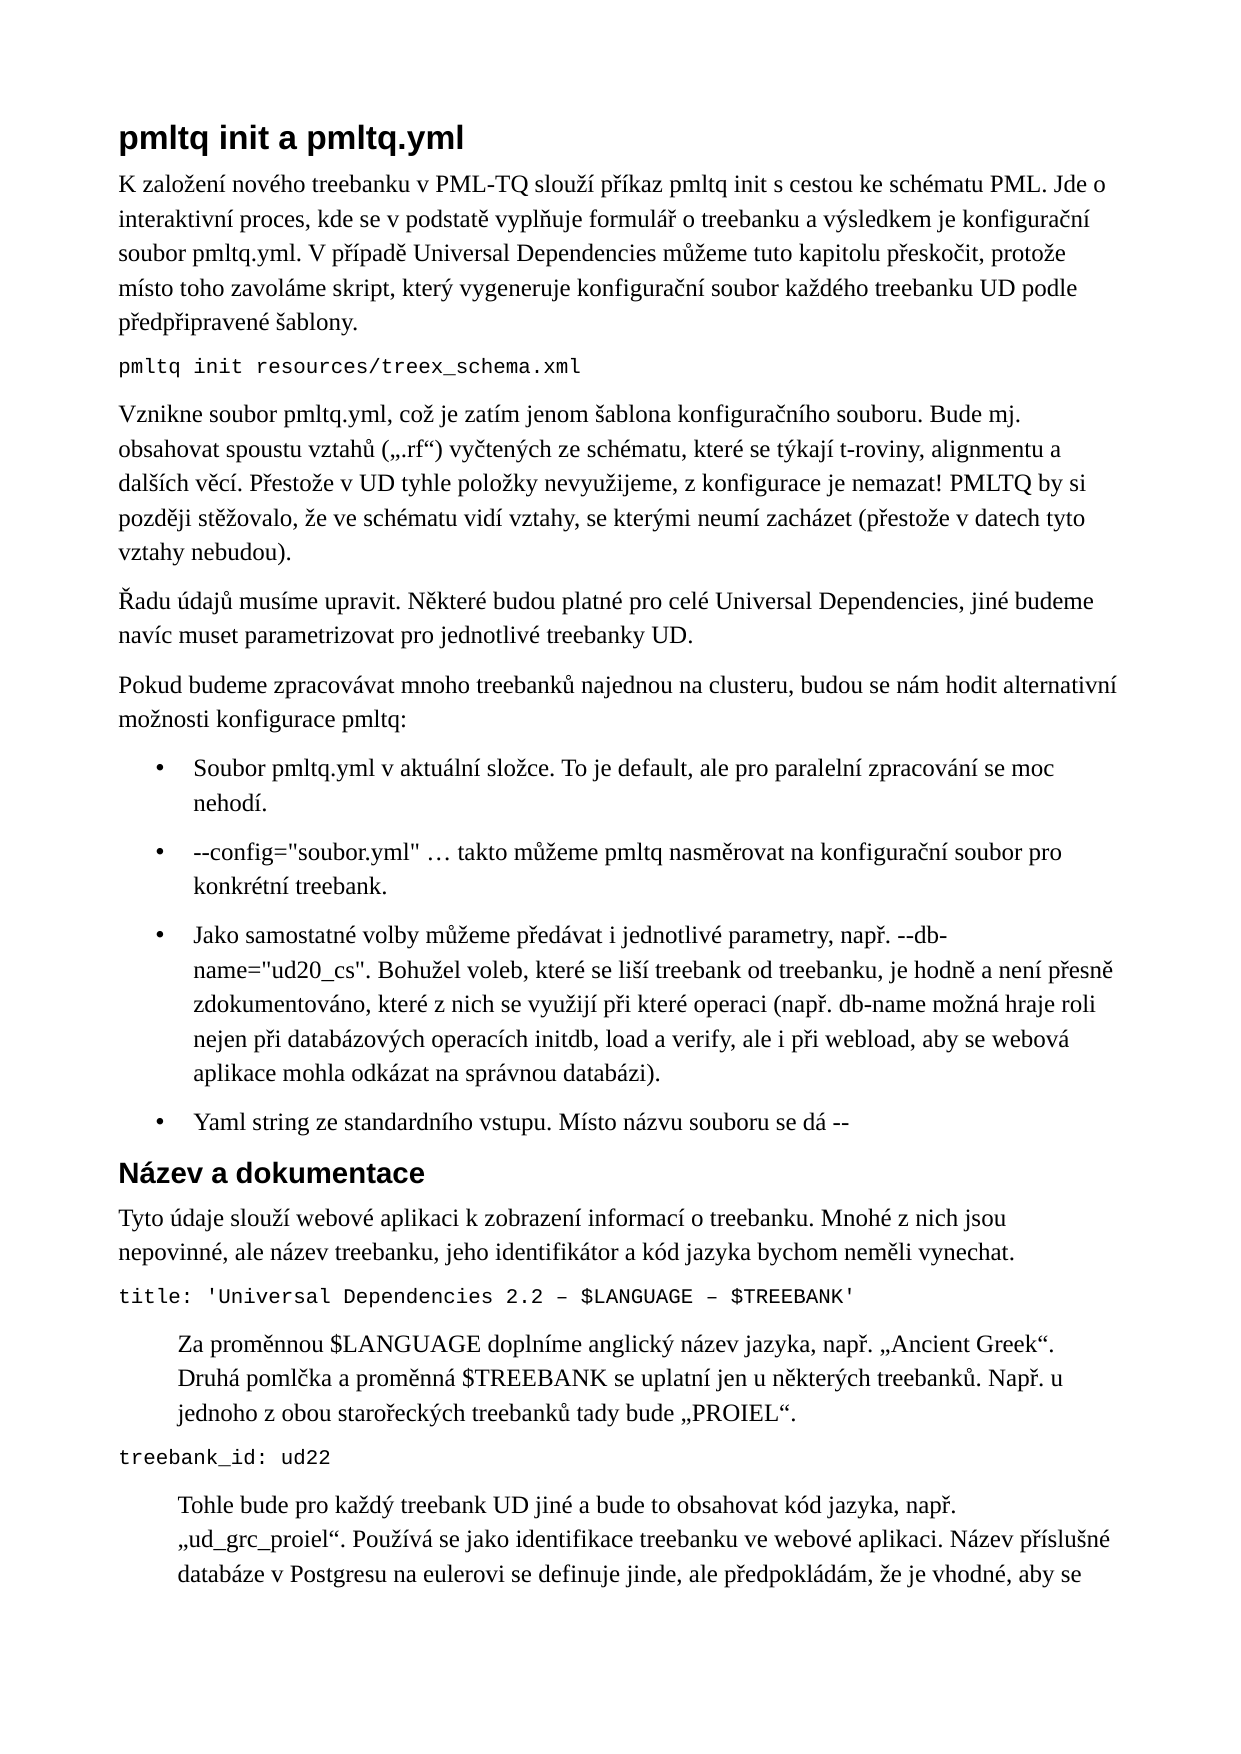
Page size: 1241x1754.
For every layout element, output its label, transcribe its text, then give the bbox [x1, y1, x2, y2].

subtitle pmltq init a pmltq.yml [118, 118, 1122, 157]
list Yaml string ze standardního vstupu. Místo názvu souboru se dá -- [156, 1107, 1122, 1136]
text Pokud budeme zpracovávat mnoho treebanků najednou na clusteru, budou se nám hodit alternativní možnosti konfigurace pmltq: [118, 670, 1122, 733]
text Za proměnnou $LANGUAGE doplníme anglický název jazyka, např. „Ancient Greek“. Druhá pomlčka a proměnná $TREEBANK se uplatní jen u některých treebanků. Např. u jednoho z obou starořeckých treebanků tady bude „PROIEL“. [177, 1329, 1122, 1427]
list Soubor pmltq.yml v aktuální složce. To je default, ale pro paralelní zpracování se moc nehodí. [156, 753, 1122, 816]
text title: 'Universal Dependencies 2.2 – $LANGUAGE – $TREEBANK' [118, 1286, 1122, 1310]
list --config="soubor.yml" … takto můžeme pmltq nasměrovat na konfigurační soubor pro konkrétní treebank. [156, 837, 1122, 900]
subtitle Název a dokumentace [118, 1156, 1122, 1190]
text Tyto údaje slouží webové aplikaci k zobrazení informací o treebanku. Mnohé z nich jsou nepovinné, ale název treebanku, jeho identifikátor a kód jazyka bychom neměli vynechat. [118, 1203, 1122, 1266]
text pmltq init resources/treex_schema.xml [118, 356, 1122, 380]
list Jako samostatné volby můžeme předávat i jednotlivé parametry, např. --db-name="ud20_cs". Bohužel voleb, které se liší treebank od treebanku, je hodně a není přesně zdokumentováno, které z nich se využijí při které operaci (např. db-name možná hraje roli nejen při databázových operacích initdb, load a verify, ale i při webload, aby se webová aplikace mohla odkázat na správnou databázi). [156, 920, 1122, 1087]
text Tohle bude pro každý treebank UD jiné a bude to obsahovat kód jazyka, např. „ud_grc_proiel“. Používá se jako identifikace treebanku ve webové aplikaci. Název příslušné databáze v Postgresu na eulerovi se definuje jinde, ale předpokládám, že je vhodné, aby se [177, 1490, 1122, 1588]
text K založení nového treebanku v PML-TQ slouží příkaz pmltq init s cestou ke schématu PML. Jde o interaktivní proces, kde se v podstatě vyplňuje formulář o treebanku a výsledkem je konfigurační soubor pmltq.yml. V případě Universal Dependencies můžeme tuto kapitolu přeskočit, protože místo toho zavoláme skript, který vygeneruje konfigurační soubor každého treebanku UD podle předpřipravené šablony. [118, 169, 1122, 336]
text treebank_id: ud22 [118, 1447, 1122, 1471]
text Řadu údajů musíme upravit. Některé budou platné pro celé Universal Dependencies, jiné budeme navíc muset parametrizovat pro jednotlivé treebanky UD. [118, 586, 1122, 649]
text Vznikne soubor pmltq.yml, což je zatím jenom šablona konfiguračního souboru. Bude mj. obsahovat spoustu vztahů („.rf“) vyčtených ze schématu, které se týkají t-roviny, alignmentu a dalších věcí. Přestože v UD tyhle položky nevyužijeme, z konfigurace je nemazat! PMLTQ by si později stěžovalo, že ve schématu vidí vztahy, se kterými neumí zacházet (přestože v datech tyto vztahy nebudou). [118, 399, 1122, 566]
